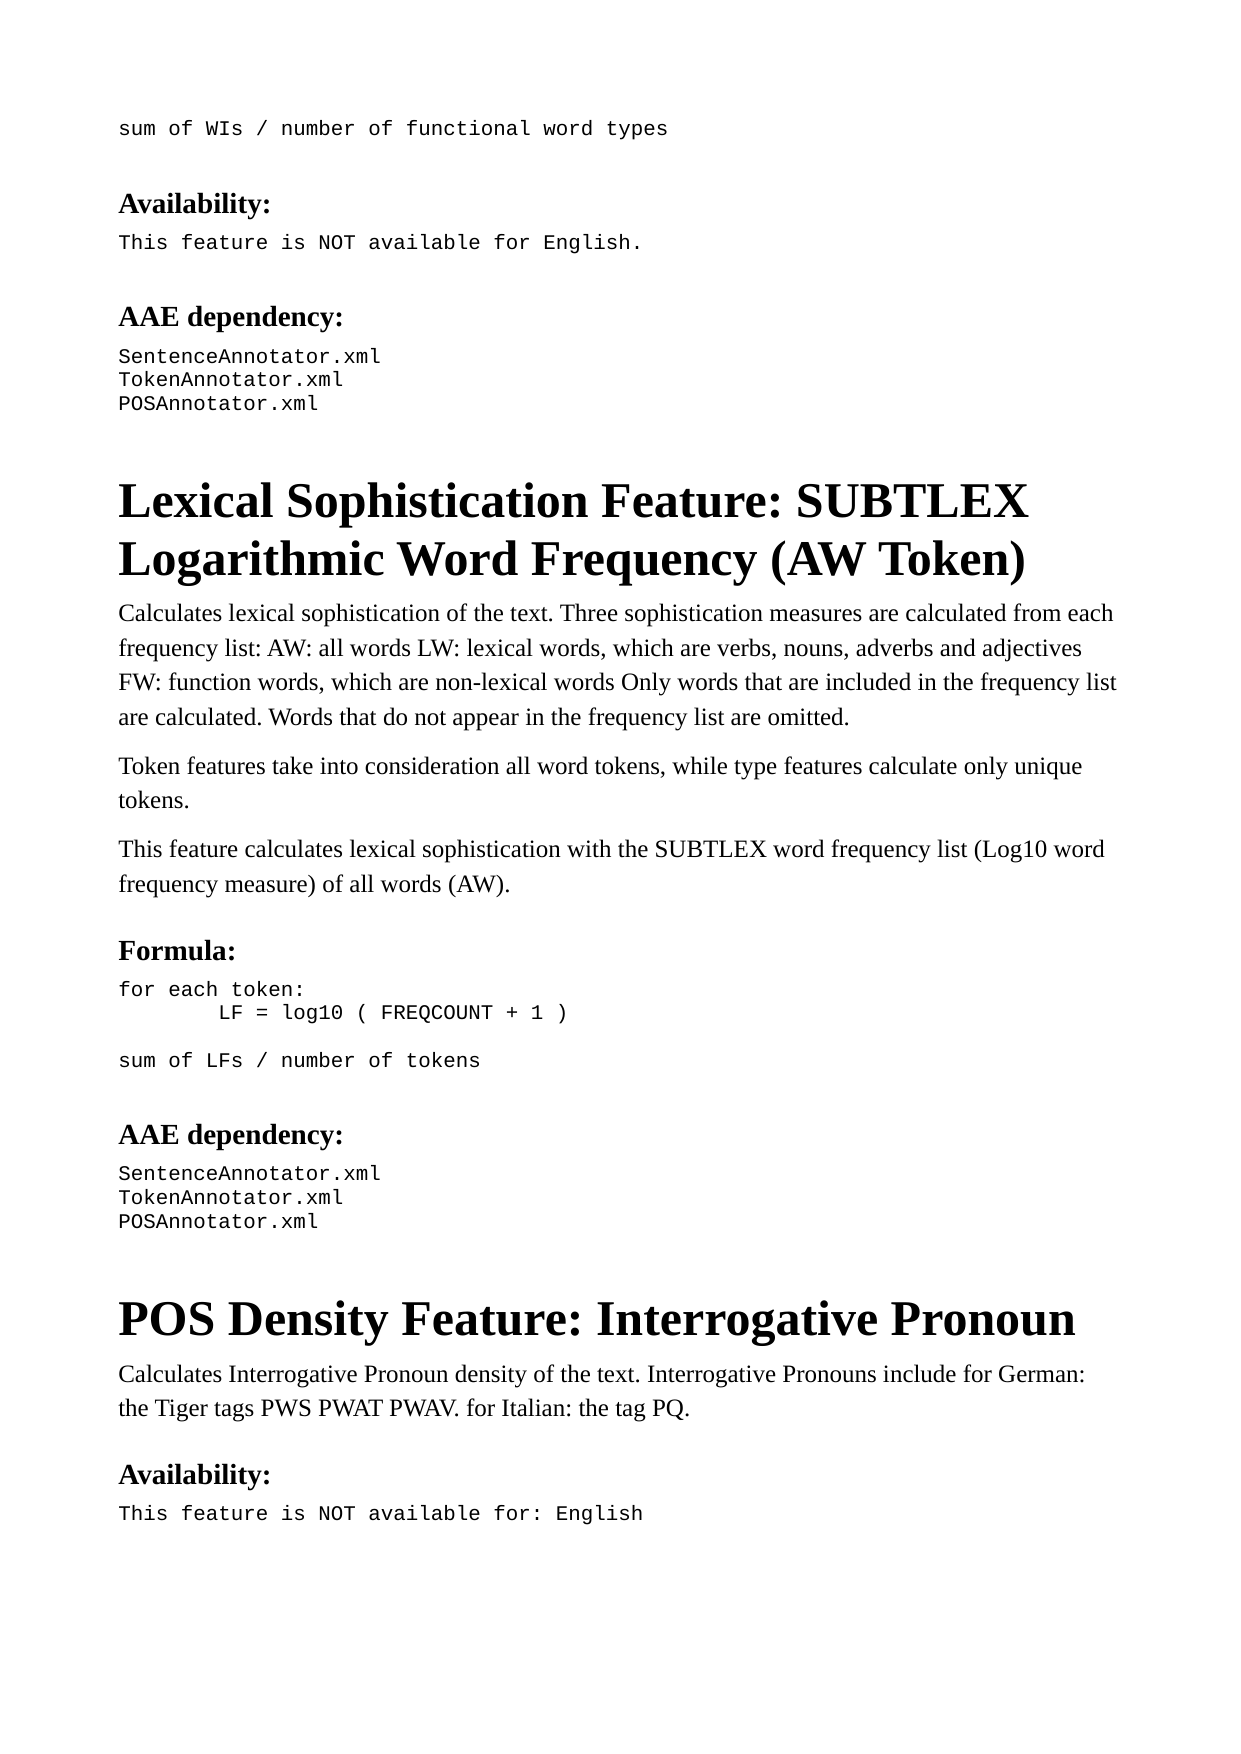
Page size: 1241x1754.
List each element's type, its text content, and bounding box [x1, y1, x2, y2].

text This feature calculates lexical sophistication with the SUBTLEX word frequency list (Log10 word frequency measure) of all words (AW). [118, 834, 1122, 898]
subtitle AAE dependency: [118, 1117, 1122, 1151]
text This feature is NOT available for English. [118, 232, 1122, 256]
text LF = log10 ( FREQCOUNT + 1 ) [118, 1002, 1122, 1026]
text Calculates lexical sophistication of the text. Three sophistication measures are calculated from each frequency list: AW: all words LW: lexical words, which are verbs, nouns, adverbs and adjectives FW: function words, which are non-lexical words Only words that are included in the frequency list are calculated. Words that do not appear in the frequency list are omitted. [118, 598, 1122, 731]
text Token features take into consideration all word tokens, while type features calculate only unique tokens. [118, 751, 1122, 814]
subtitle Availability: [118, 186, 1122, 219]
text sum of LFs / number of tokens [118, 1050, 1122, 1073]
subtitle POS Density Feature: Interrogative Pronoun [118, 1289, 1122, 1346]
subtitle Availability: [118, 1457, 1122, 1491]
subtitle Formula: [118, 933, 1122, 966]
text POSAnnotator.xml [118, 393, 1122, 417]
text sum of WIs / number of functional word types [118, 118, 1122, 142]
text SentenceAnnotator.xml [118, 346, 1122, 369]
text This feature is NOT available for: English [118, 1503, 1122, 1527]
text Calculates Interrogative Pronoun density of the text. Interrogative Pronouns include for German: the Tiger tags PWS PWAT PWAV. for Italian: the tag PQ. [118, 1359, 1122, 1422]
text SentenceAnnotator.xml [118, 1163, 1122, 1187]
text TokenAnnotator.xml [118, 1187, 1122, 1211]
text POSAnnotator.xml [118, 1211, 1122, 1234]
text TokenAnnotator.xml [118, 369, 1122, 393]
subtitle AAE dependency: [118, 299, 1122, 333]
subtitle Lexical Sophistication Feature: SUBTLEX Logarithmic Word Frequency (AW Token) [118, 471, 1122, 586]
text for each token: [118, 979, 1122, 1002]
